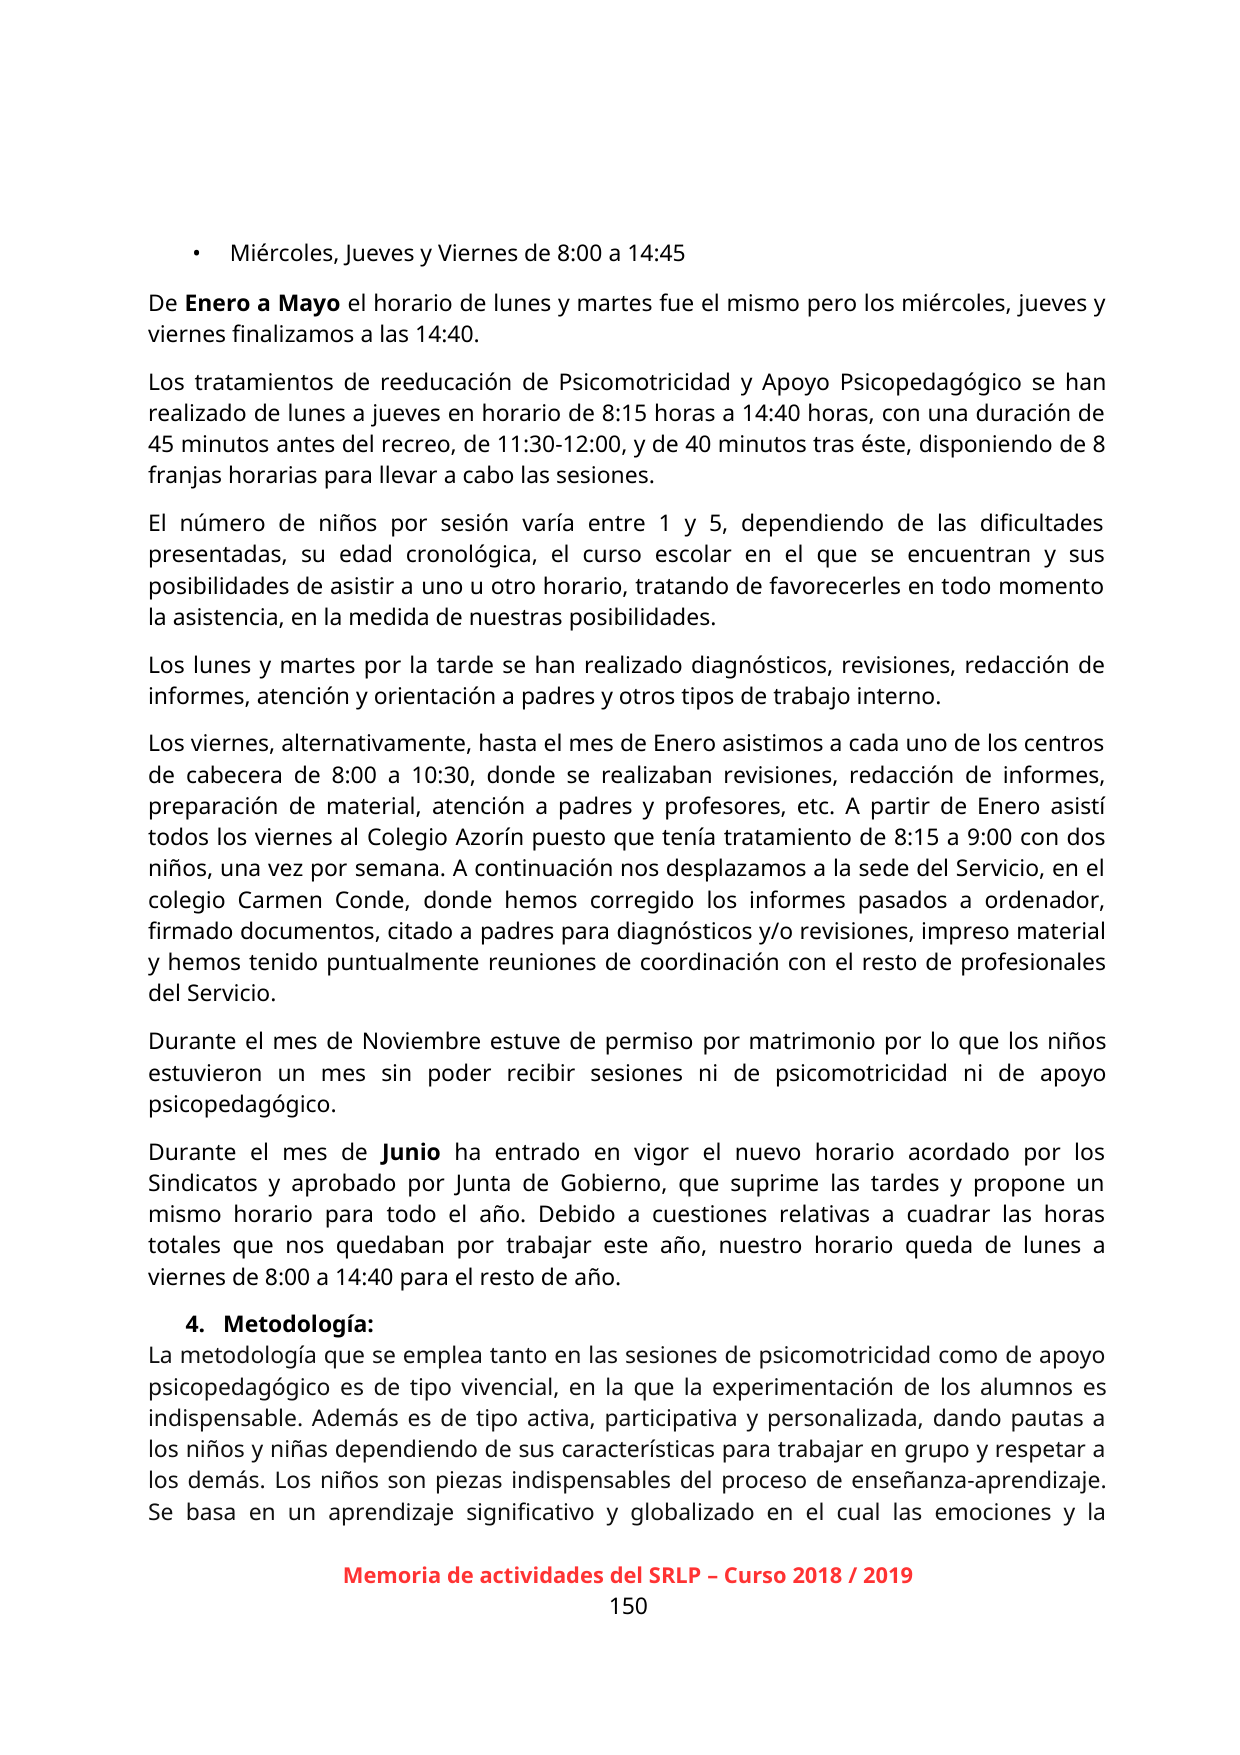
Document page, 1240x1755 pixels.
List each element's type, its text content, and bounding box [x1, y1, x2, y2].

list Metodología: [185, 1308, 1160, 1339]
text Durante el mes de Noviembre estuve de permiso por matrimonio por lo que los niños estuvieron un mes sin poder recibir sesiones ni de psicomotricidad ni de apoyo psicopedagógico. [148, 1025, 1107, 1119]
text El número de niños por sesión varía entre 1 y 5, dependiendo de las dificultades presentadas, su edad cronológica, el curso escolar en el que se encuentran y sus posibilidades de asistir a uno u otro horario, tratando de favorecerles en todo momento la asistencia, en la medida de nuestras posibilidades. [148, 507, 1106, 632]
text Los lunes y martes por la tarde se han realizado diagnósticos, revisiones, redacción de informes, atención y orientación a padres y otros tipos de trabajo interno. [148, 648, 1106, 711]
text Los viernes, alternativamente, hasta el mes de Enero asistimos a cada uno de los centros de cabecera de 8:00 a 10:30, donde se realizaban revisiones, redacción de informes, preparación de material, atención a padres y profesores, etc. A partir de Enero asistí todos los viernes al Colegio Azorín puesto que tenía tratamiento de 8:15 a 9:00 con dos niños, una vez por semana. A continuación nos desplazamos a la sede del Servicio, en el colegio Carmen Conde, donde hemos corregido los informes pasados a ordenador, firmado documentos, citado a padres para diagnósticos y/o revisiones, impreso material y hemos tenido puntualmente reuniones de coordinación con el resto de profesionales del Servicio. [148, 727, 1106, 1009]
text Los tratamientos de reeducación de Psicomotricidad y Apoyo Psicopedagógico se han realizado de lunes a jueves en horario de 8:15 horas a 14:40 horas, con una duración de 45 minutos antes del recreo, de 11:30-12:00, y de 40 minutos tras éste, disponiendo de 8 franjas horarias para llevar a cabo las sesiones. [148, 366, 1107, 491]
text La metodología que se emplea tanto en las sesiones de psicomotricidad como de apoyo psicopedagógico es de tipo vivencial, en la que la experimentación de los alumnos es indispensable. Además es de tipo activa, participativa y personalizada, dando pautas a los niños y niñas dependiendo de sus características para trabajar en grupo y respetar a los demás. Los niños son piezas indispensables del proceso de enseñanza-aprendizaje. Se basa en un aprendizaje significativo y globalizado en el cual las emociones y la [148, 1339, 1107, 1527]
list Miércoles, Jueves y Viernes de 8:00 a 14:45 [192, 237, 1160, 268]
text De Enero a Mayo el horario de lunes y martes fue el mismo pero los miércoles, jueves y viernes finalizamos a las 14:40. [148, 287, 1107, 349]
text Durante el mes de Junio ha entrado en vigor el nuevo horario acordado por los Sindicatos y aprobado por Junta de Gobierno, que suprime las tardes y propone un mismo horario para todo el año. Debido a cuestiones relativas a cuadrar las horas totales que nos quedaban por trabajar este año, nuestro horario queda de lunes a viernes de 8:00 a 14:40 para el resto de año. [148, 1135, 1106, 1292]
